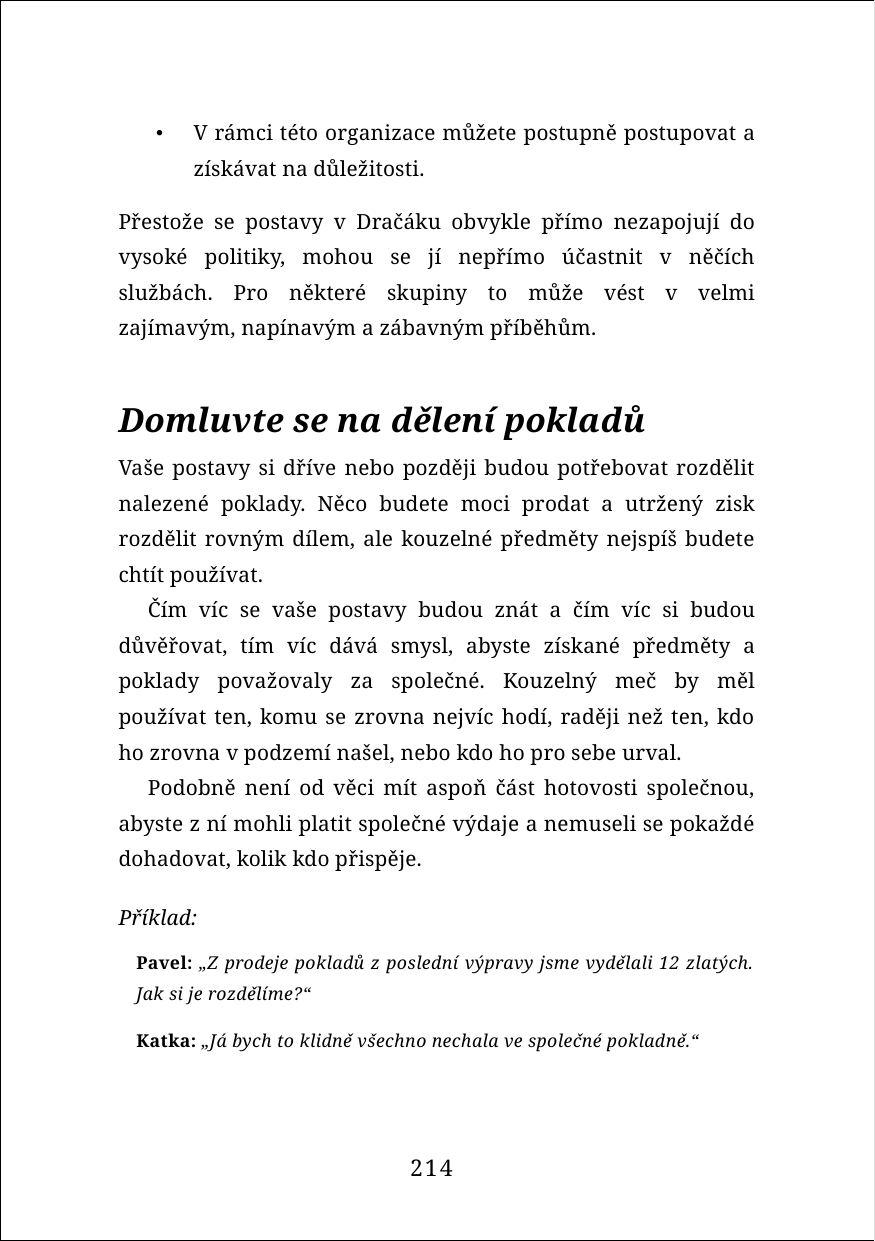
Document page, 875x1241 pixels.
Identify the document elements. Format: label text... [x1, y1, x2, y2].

list V rámci této organizace můžete postupně postupovat a získávat na důležitosti. [156, 118, 756, 182]
subtitle Domluvte se na dělení pokladů [118, 396, 756, 442]
text Katka: „Já bych to klidně všechno nechala ve společné pokladně.“ [136, 1029, 756, 1053]
text Vaše postavy si dříve nebo později budou potřebovat rozdělit nalezené poklady. Něco budete moci prodat a utržený zisk rozdělit rovným dílem, ale kouzelné předměty nejspíš budete chtít používat. Čím víc se vaše postavy budou znát a čím víc si budou důvěřovat, tím víc dává smysl, abyste získané předměty a poklady považovaly za společné. Kouzelný meč by měl používat ten, komu se zrovna nejvíc hodí, raději než ten, kdo ho zrovna v podzemí našel, nebo kdo ho pro sebe urval. Podobně není od věci mít aspoň část hotovosti společnou, abyste z ní mohli platit společné výdaje a nemuseli se pokaždé dohadovat, kolik kdo přispěje. [118, 453, 756, 873]
text Příklad: [118, 903, 756, 932]
text Pavel: „Z prodeje pokladů z poslední výpravy jsme vydělali 12 zlatých. Jak si je rozdělíme?“ [136, 951, 756, 1005]
text Přestože se postavy v Dračáku obvykle přímo nezapojují do vysoké politiky, mohou se jí nepřímo účastnit v něčích službách. Pro některé skupiny to může vést v velmi zajímavým, napínavým a zábavným příběhům. [118, 207, 756, 342]
